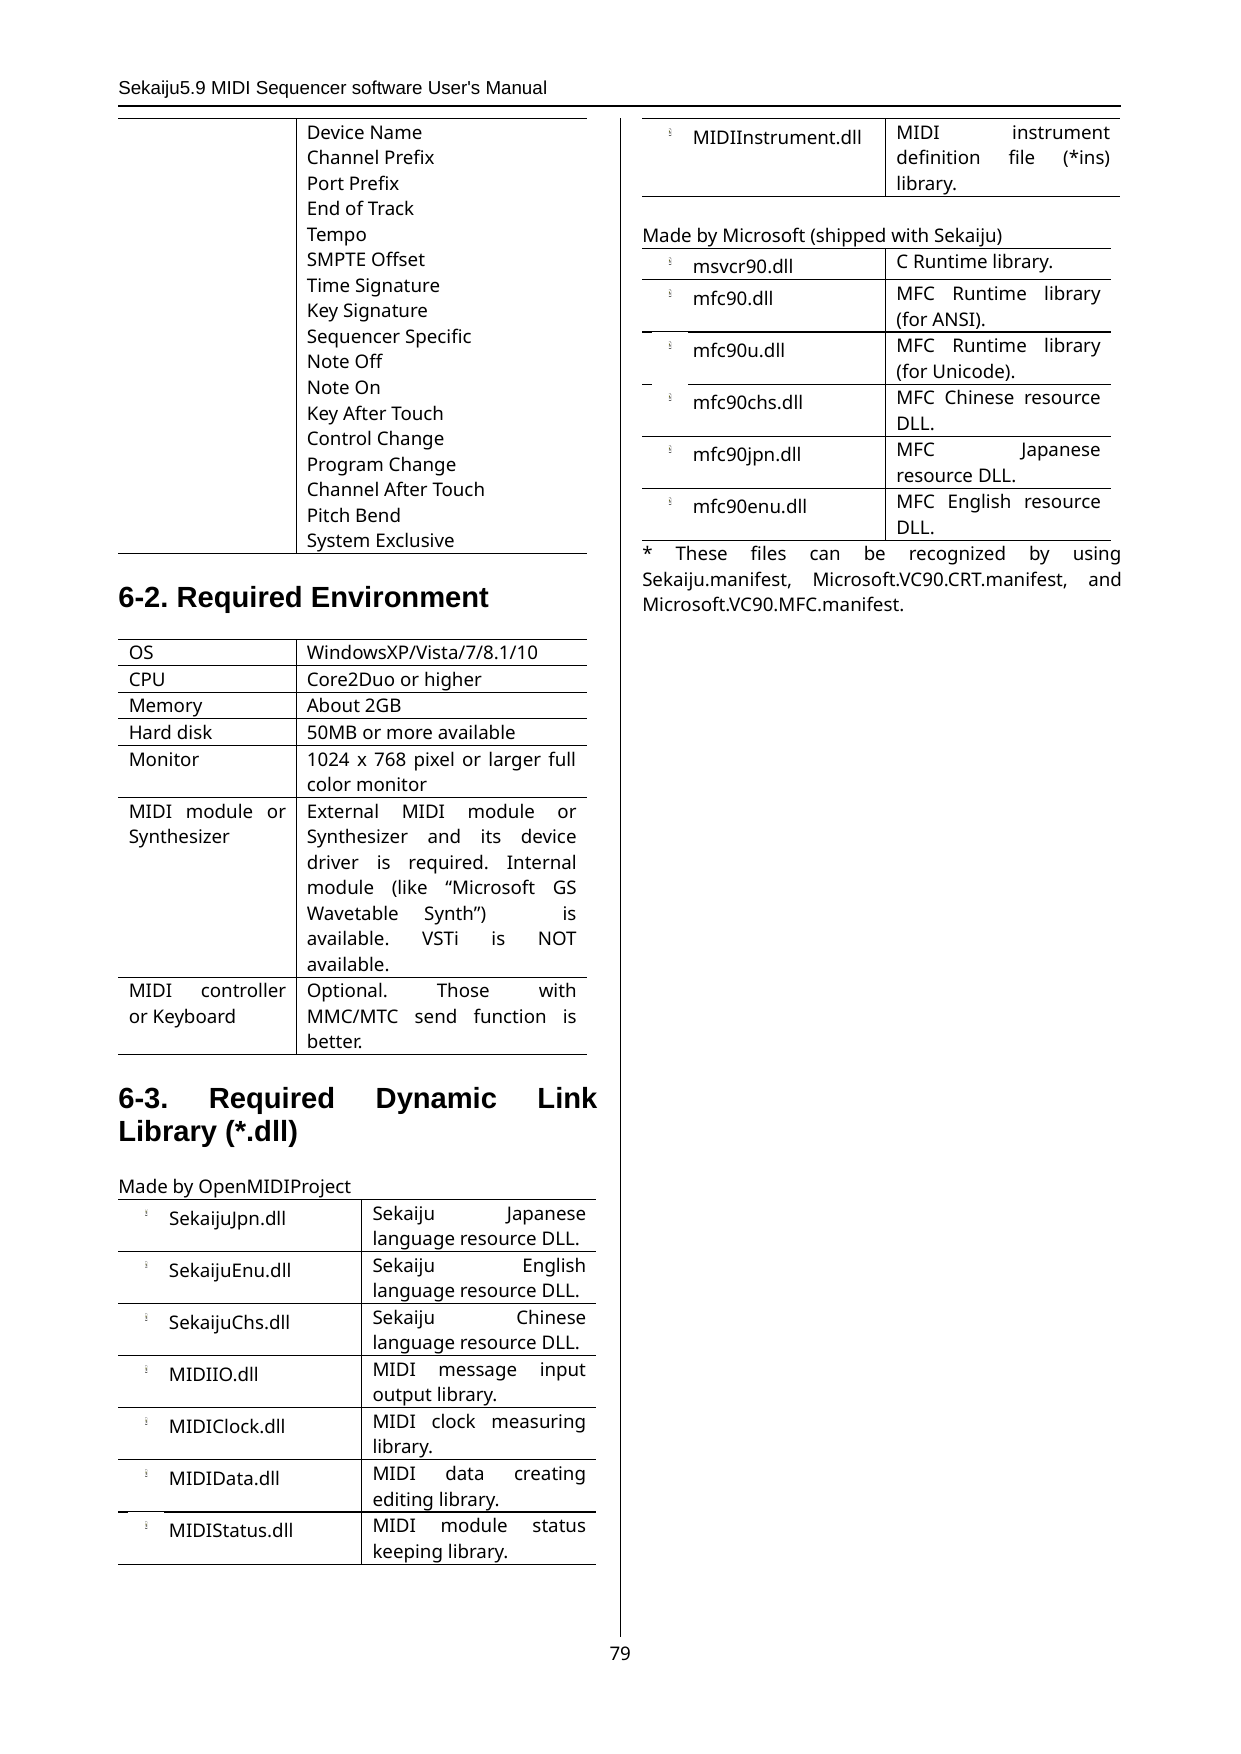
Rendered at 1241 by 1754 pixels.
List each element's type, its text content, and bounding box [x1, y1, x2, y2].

text Made by OpenMIDIProject [118, 1173, 598, 1199]
table_cell MFC English resource DLL. [886, 489, 1111, 540]
table_cell MIDI controller or Keyboard [118, 978, 296, 1054]
table_cell Optional. Those with MMC/MTC send function is better. [297, 978, 587, 1054]
table_cell MIDIData.dll [118, 1460, 361, 1511]
table_cell MFC Japanese resource DLL. [886, 437, 1111, 488]
text * These files can be recognized by using Sekaiju.manifest, Microsoft.VC90.CRT.manifest, and Microsoft.VC90.MFC.manifest. [642, 541, 1122, 617]
table_cell MIDI data creating editing library. [362, 1460, 596, 1511]
table_cell MFC Chinese resource DLL. [886, 385, 1111, 436]
table_cell Monitor [118, 746, 296, 797]
table_cell mfc90u.dll [642, 333, 885, 383]
table_cell Core2Duo or higher [297, 666, 587, 692]
table_cell SekaijuEnu.dll [118, 1252, 361, 1303]
table_cell Memory [118, 693, 296, 718]
table_cell MIDIInstrument.dll [642, 119, 885, 196]
table_cell MIDI message input output library. [362, 1356, 596, 1407]
table_cell MIDIClock.dll [118, 1408, 361, 1459]
table_cell Hard disk [118, 719, 296, 745]
table_cell External MIDI module or Synthesizer and its device driver is required. Internal module (like “Microsoft GS Wavetable Synth”) is available. VSTi is NOT available. [297, 798, 587, 977]
table_cell MIDI instrument definition file (*ins) library. [886, 119, 1120, 196]
table_header Sekaiju Japanese language resource DLL. [362, 1200, 596, 1251]
table_cell Sekaiju English language resource DLL. [362, 1252, 596, 1303]
table_cell MIDI module status keeping library. [362, 1513, 596, 1563]
table_cell MIDI clock measuring library. [362, 1408, 596, 1459]
table_header SekaijuJpn.dll [118, 1200, 361, 1251]
subtitle 6-2. Required Environment [118, 579, 598, 613]
table_cell CPU [118, 666, 296, 692]
table_cell Device Name Channel Prefix Port Prefix End of Track Tempo SMPTE Offset Time Signature Key Signature Sequencer Specific Note Off Note On Key After Touch Control Change Program Change Channel After Touch Pitch Bend System Exclusive [297, 119, 587, 553]
table_cell 1024 x 768 pixel or larger full color monitor [297, 746, 587, 797]
table_cell [118, 119, 296, 553]
table_cell mfc90jpn.dll [642, 437, 885, 488]
table_cell SekaijuChs.dll [118, 1304, 361, 1355]
table_cell mfc90enu.dll [642, 489, 885, 540]
table_header C Runtime library. [886, 249, 1111, 279]
text Made by Microsoft (shipped with Sekaiju) [642, 222, 1122, 248]
table_cell 50MB or more available [297, 719, 587, 745]
table_header WindowsXP/Vista/7/8.1/10 [297, 640, 587, 665]
table_cell About 2GB [297, 693, 587, 718]
table_cell MIDIIO.dll [118, 1356, 361, 1407]
table_cell MFC Runtime library (for ANSI). [886, 280, 1111, 331]
table_cell MIDI module or Synthesizer [118, 798, 296, 977]
table_cell mfc90.dll [642, 280, 885, 331]
table_cell MFC Runtime library (for Unicode). [886, 333, 1111, 383]
subtitle 6-3. Required Dynamic Link Library (*.dll) [118, 1081, 598, 1148]
table_header msvcr90.dll [642, 249, 885, 279]
table_cell Sekaiju Chinese language resource DLL. [362, 1304, 596, 1355]
table_cell mfc90chs.dll [642, 385, 885, 436]
table_cell MIDIStatus.dll [118, 1513, 361, 1563]
table_header OS [118, 640, 296, 665]
